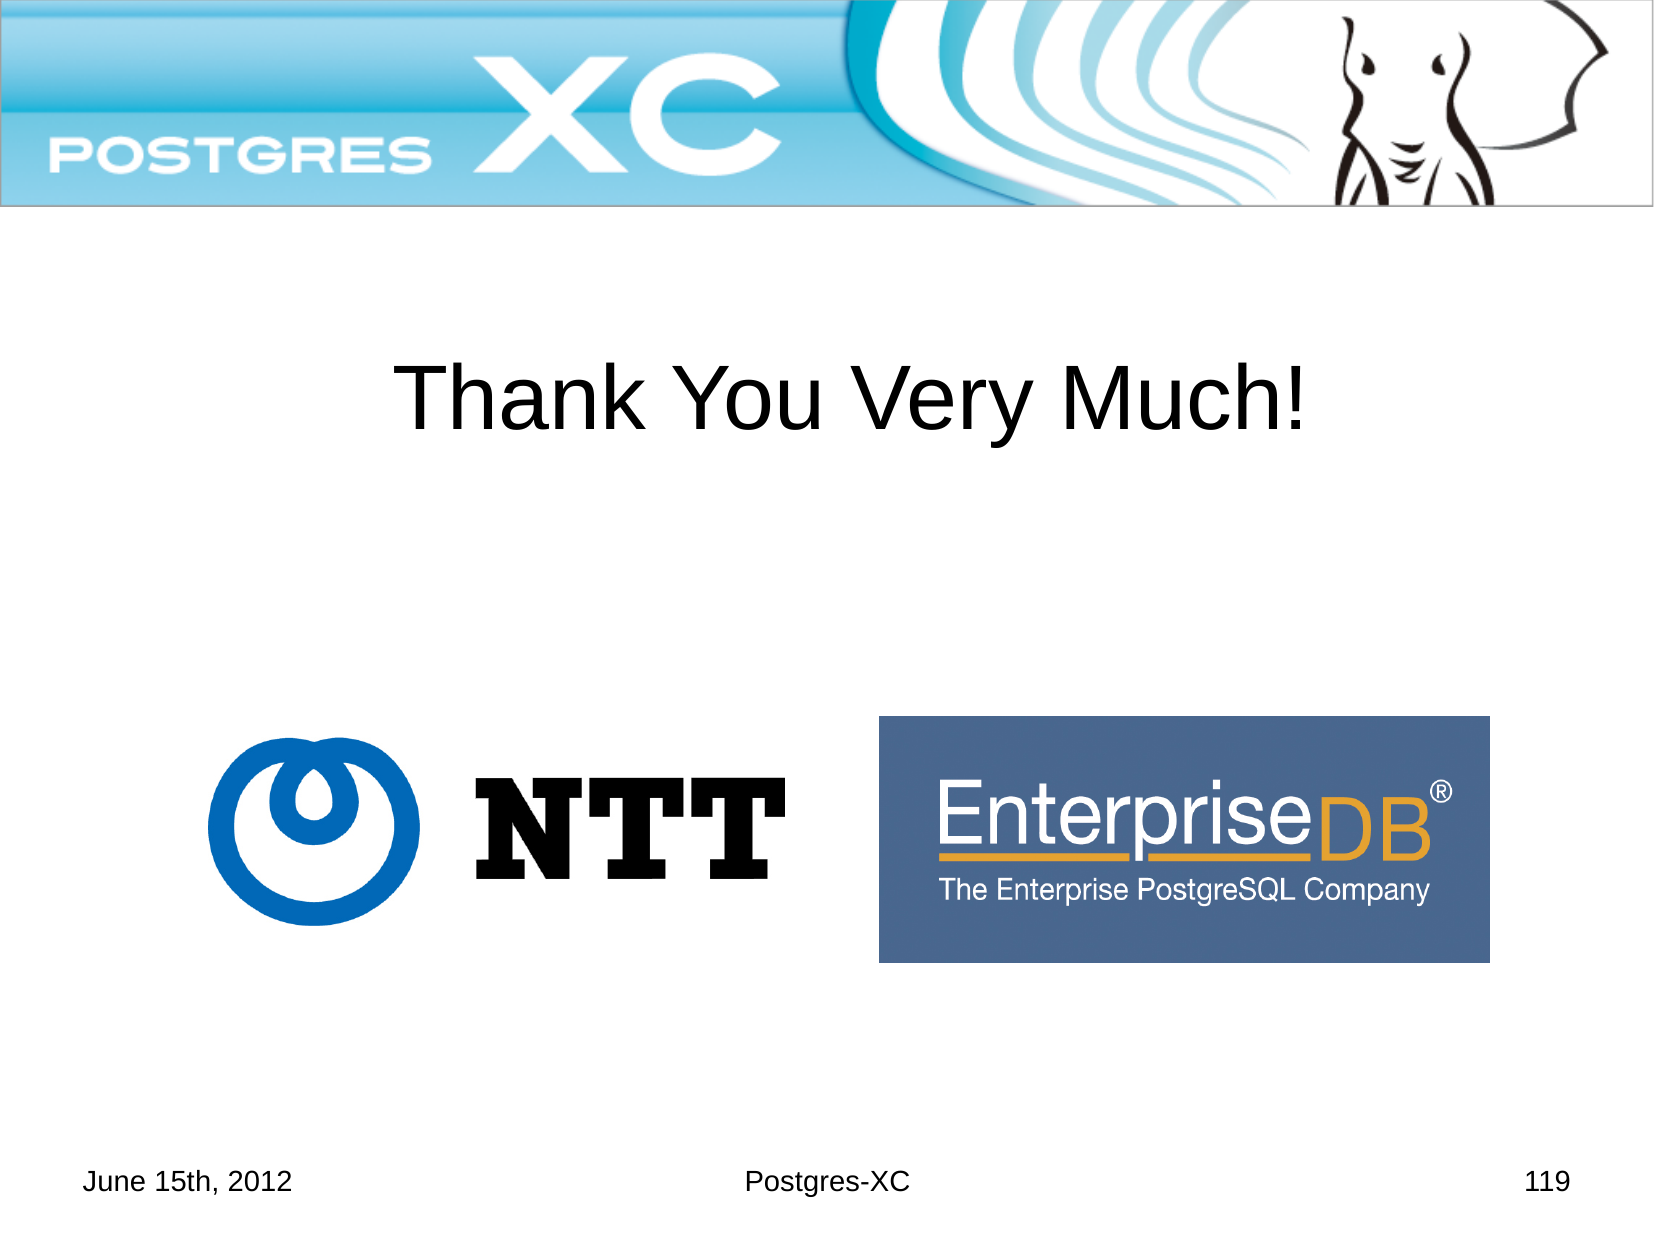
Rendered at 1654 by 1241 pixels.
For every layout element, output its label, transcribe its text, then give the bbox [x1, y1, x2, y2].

title Thank You Very Much! [107, 294, 1596, 502]
picture [208, 737, 785, 926]
picture [879, 716, 1490, 964]
picture [0, 0, 1654, 207]
